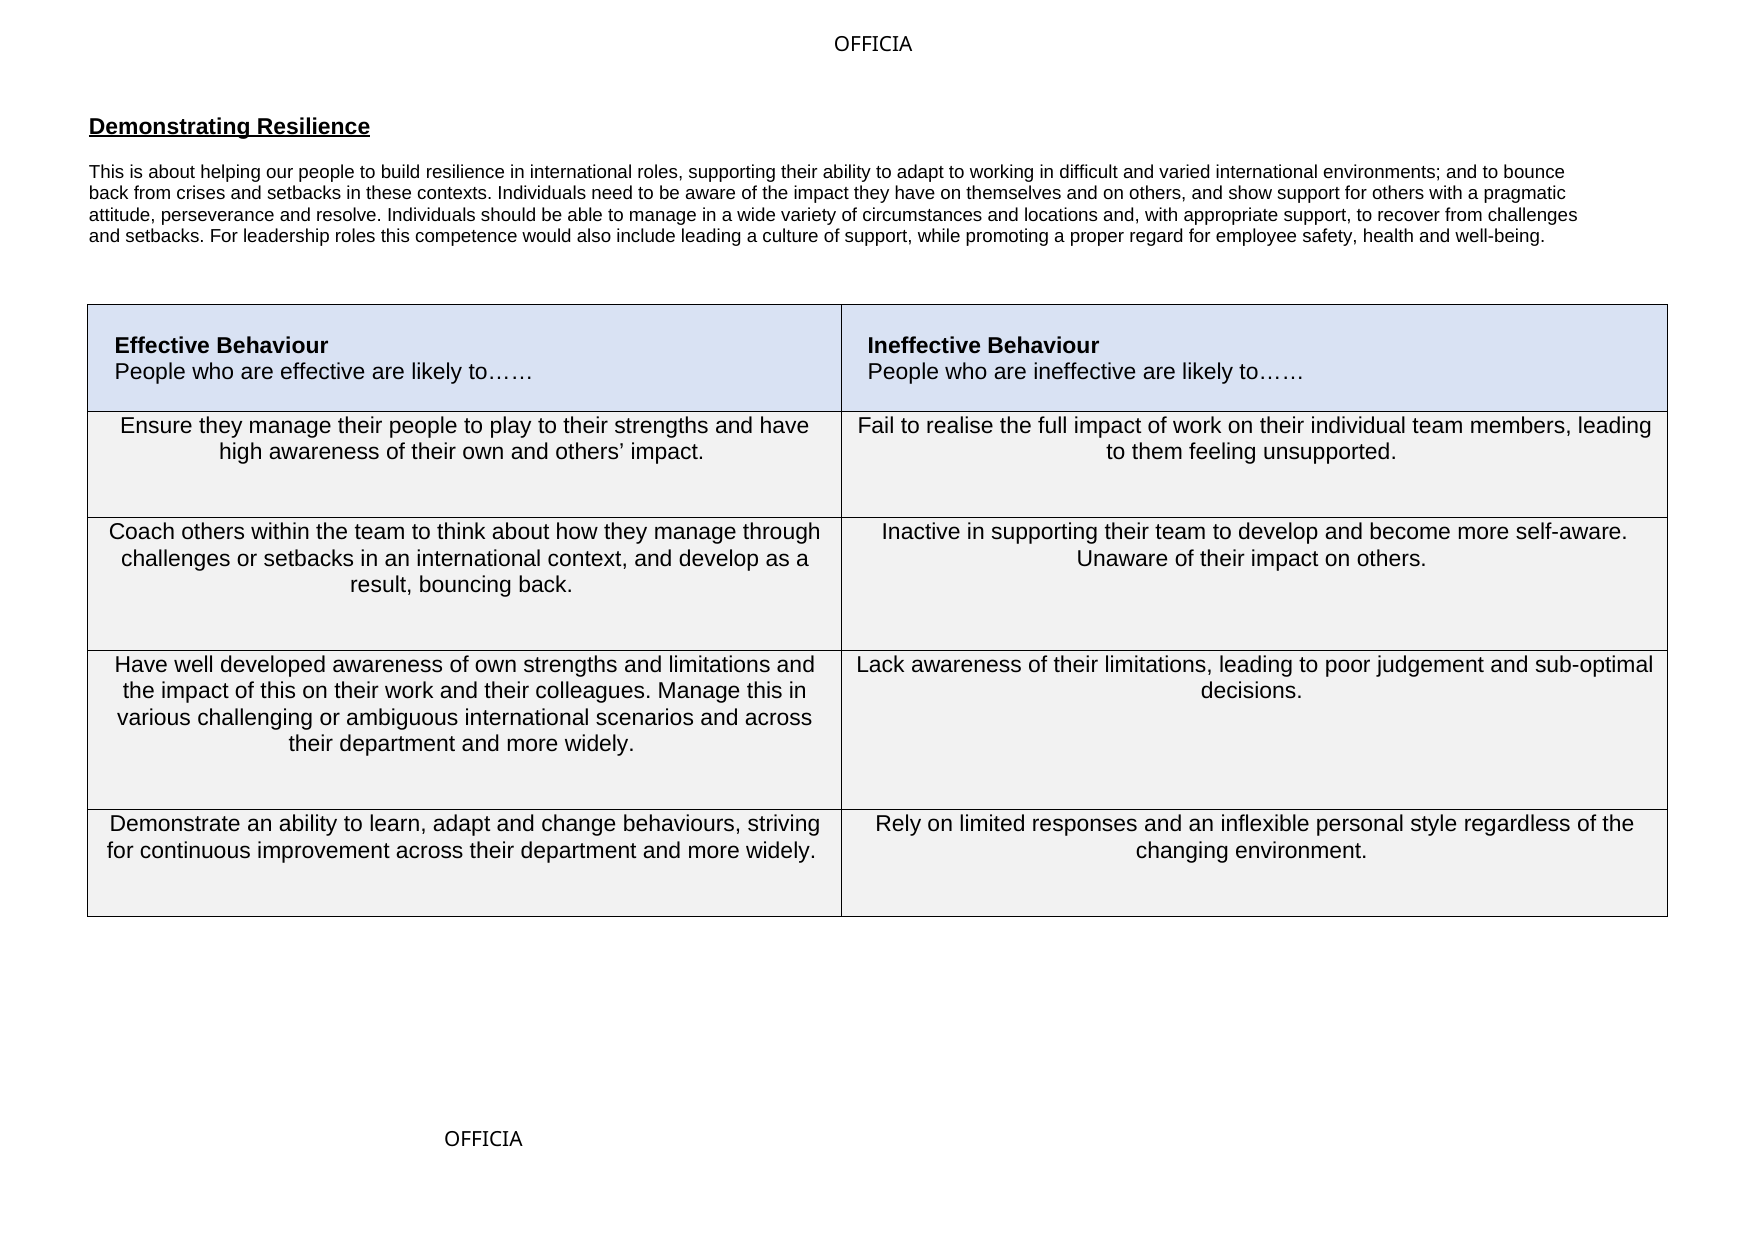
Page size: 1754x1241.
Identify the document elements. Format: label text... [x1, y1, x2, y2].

table_cell Inactive in supporting their team to develop and become more self-aware. Unaware of their impact on others. [842, 518, 1667, 650]
text This is about helping our people to build resilience in international roles, supporting their ability to adapt to working in difficult and varied international environments; and to bounce back from crises and setbacks in these contexts. Individuals need to be aware of the impact they have on themselves and on others, and show support for others with a pragmatic attitude, perseverance and resolve. Individuals should be able to manage in a wide variety of circumstances and locations and, with appropriate support, to recover from challenges and setbacks. For leadership roles this competence would also include leading a culture of support, while promoting a proper regard for employee safety, health and well-being. [89, 161, 1606, 247]
table_cell Demonstrate an ability to learn, adapt and change behaviours, striving for continuous improvement across their department and more widely. [88, 810, 841, 916]
table_header Ineffective Behaviour People who are ineffective are likely to…… [842, 305, 1667, 411]
text Demonstrating Resilience [89, 113, 1606, 139]
table_cell Fail to realise the full impact of work on their individual team members, leading to them feeling unsupported. [842, 412, 1667, 517]
table_cell Have well developed awareness of own strengths and limitations and the impact of this on their work and their colleagues. Manage this in various challenging or ambiguous international scenarios and across their department and more widely. [88, 651, 841, 809]
table_cell Coach others within the team to think about how they manage through challenges or setbacks in an international context, and develop as a result, bouncing back. [88, 518, 841, 650]
table_header Effective Behaviour People who are effective are likely to…… [88, 305, 841, 411]
table_cell Ensure they manage their people to play to their strengths and have high awareness of their own and others’ impact. [88, 412, 841, 517]
table_cell Lack awareness of their limitations, leading to poor judgement and sub-optimal decisions. [842, 651, 1667, 809]
table_cell Rely on limited responses and an inflexible personal style regardless of the changing environment. [842, 810, 1667, 916]
